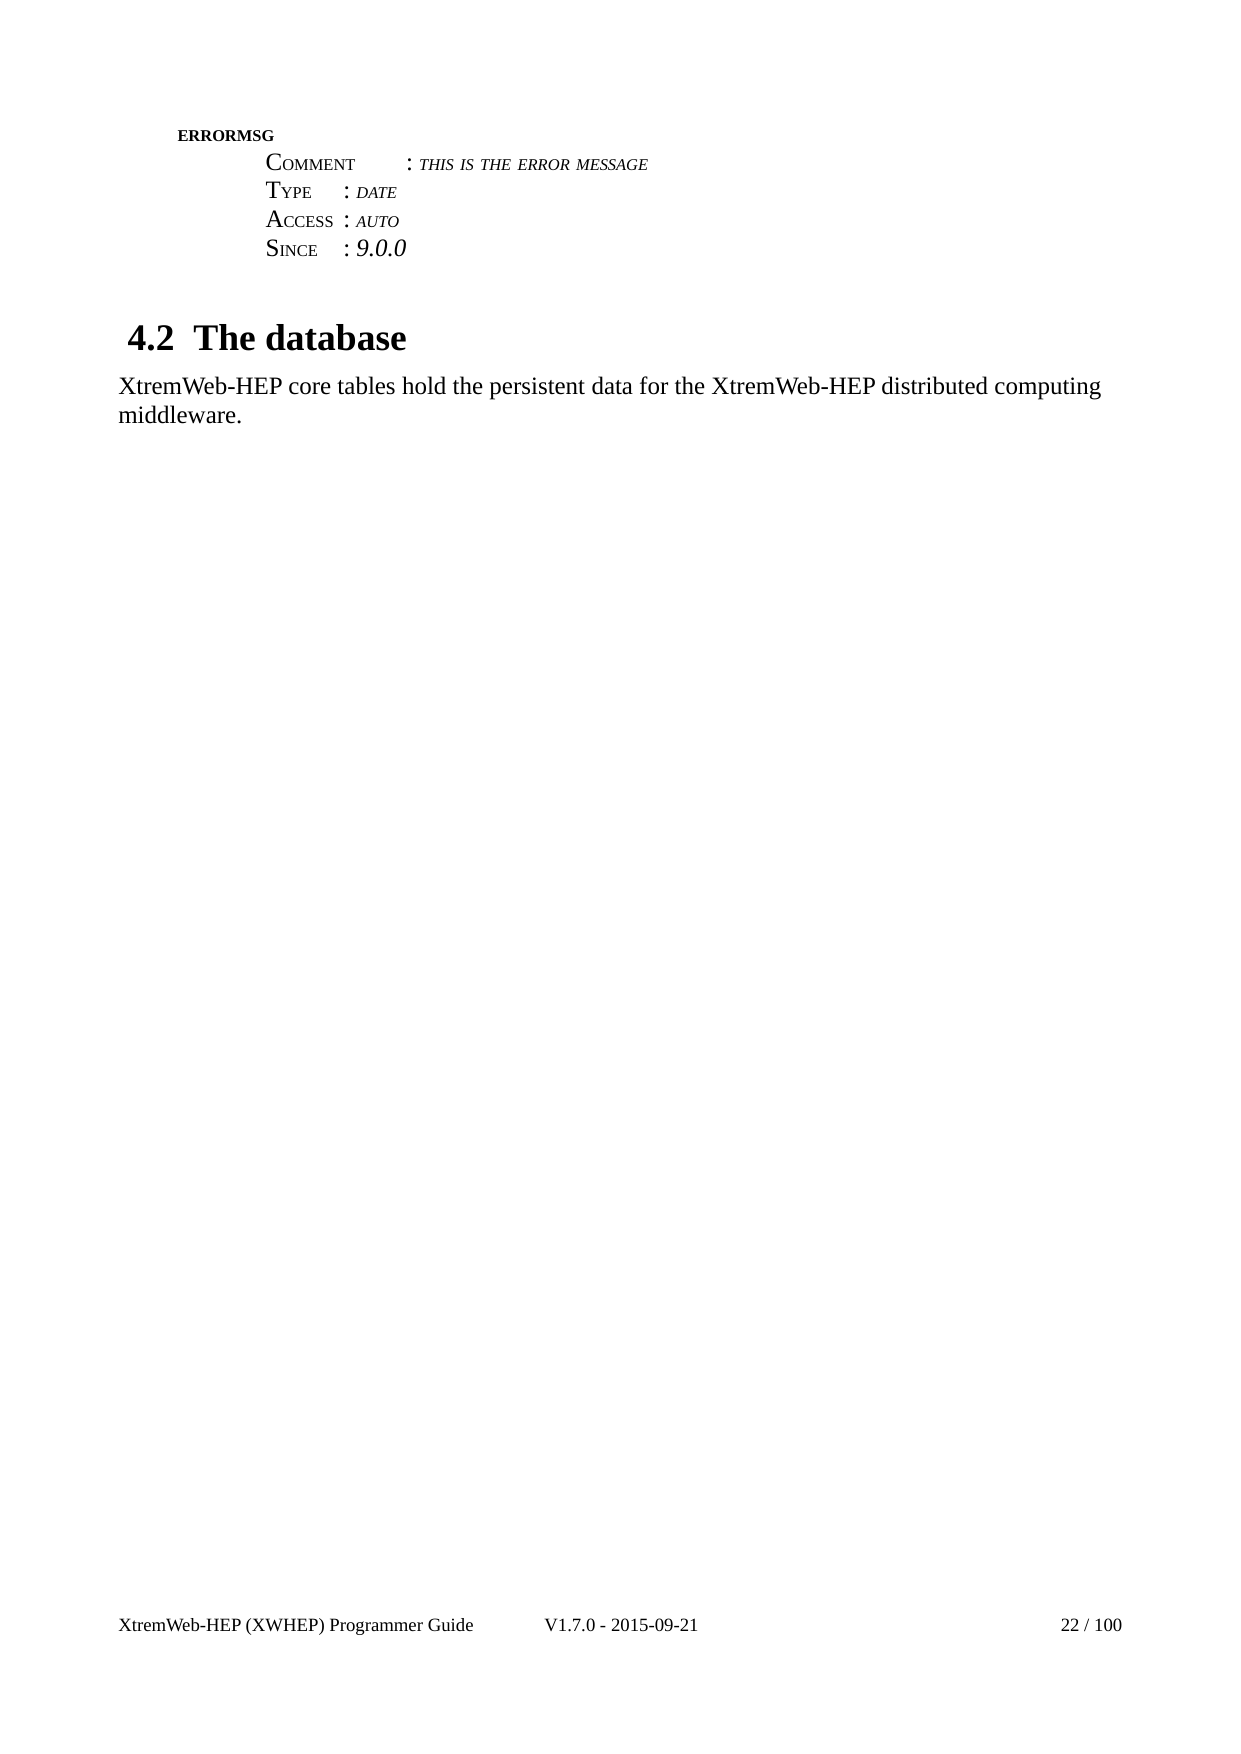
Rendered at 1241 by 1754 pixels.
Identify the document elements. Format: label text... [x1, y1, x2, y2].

text Comment : this is the error message [265, 147, 1122, 176]
subtitle The database [118, 316, 1122, 359]
text XtremWeb-HEP core tables hold the persistent data for the XtremWeb-HEP distributed computing middleware. [118, 371, 1122, 429]
text Type : date [265, 176, 1122, 204]
text Since : 9.0.0 [265, 233, 1122, 262]
text Access : auto [265, 204, 1122, 233]
text errormsg [177, 118, 1122, 147]
